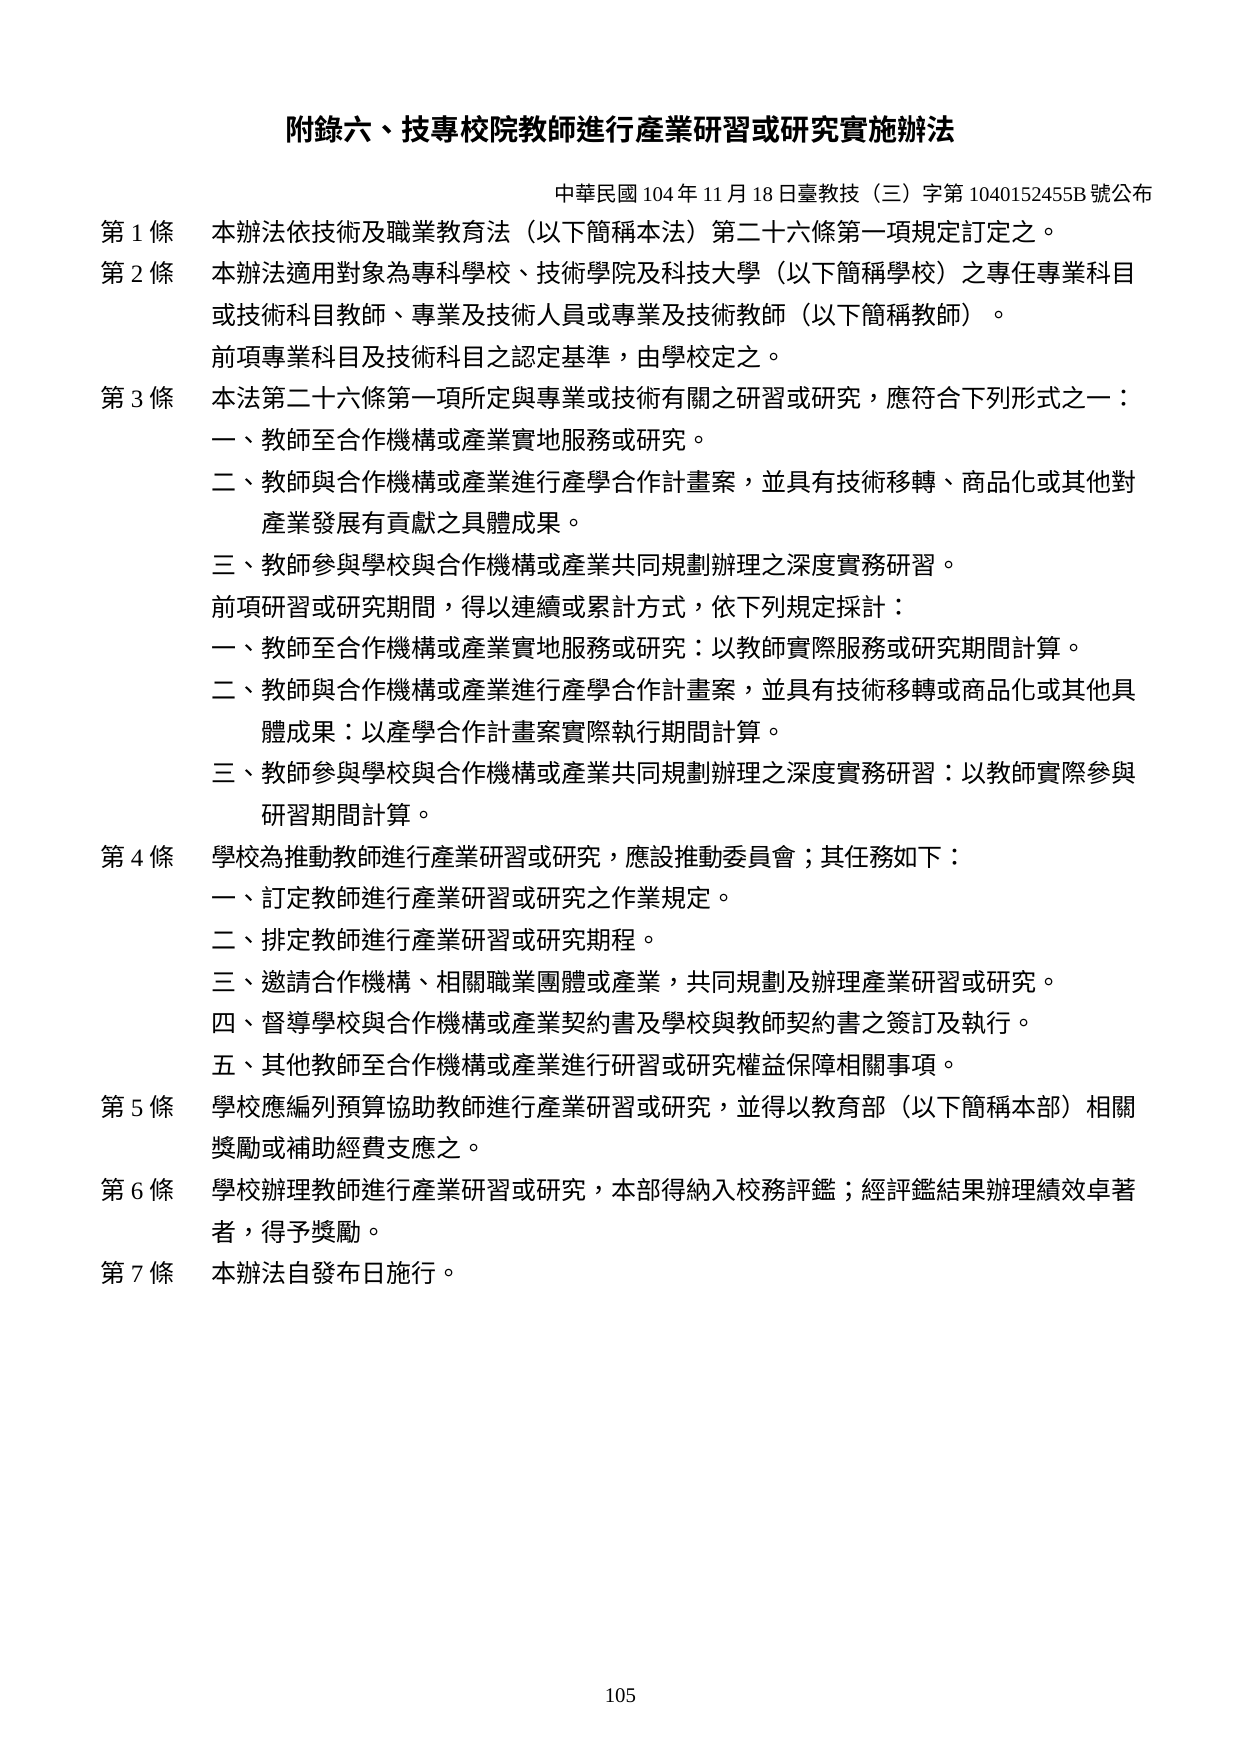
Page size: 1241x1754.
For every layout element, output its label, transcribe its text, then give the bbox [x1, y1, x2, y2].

table_cell 本法第二十六條第一項所定與專業或技術有關之研習或研究，應符合下列形式之一： 一、教師至合作機構或產業實地服務或研究。 二、教師與合作機構或產業進行產學合作計畫案，並具有技術移轉、商品化或其他對產業發展有貢獻之具體成果。 三、教師參與學校與合作機構或產業共同規劃辦理之深度實務研習。 前項研習或研究期間，得以連續或累計方式，依下列規定採計： 一、教師至合作機構或產業實地服務或研究：以教師實際服務或研究期間計算。 二、教師與合作機構或產業進行產學合作計畫案，並具有技術移轉或商品化或其他具體成果：以產學合作計畫案實際執行期間計算。 三、教師參與學校與合作機構或產業共同規劃辦理之深度實務研習：以教師實際參與研習期間計算。 [200, 375, 1151, 833]
table_cell 第 6 條 [89, 1166, 199, 1249]
table_cell 第 7 條 [89, 1250, 199, 1291]
table_cell 第 5 條 [89, 1083, 199, 1166]
table_cell 第 3 條 [89, 375, 199, 833]
table_cell 第 4 條 [89, 833, 199, 1083]
table_cell 本辦法自發布日施行。 [200, 1250, 1151, 1291]
table_cell 第 2 條 [89, 250, 199, 374]
table_header 第 1 條 [89, 208, 199, 249]
table_cell 學校為推動教師進行產業研習或研究，應設推動委員會；其任務如下： 一、訂定教師進行產業研習或研究之作業規定。 二、排定教師進行產業研習或研究期程。 三、邀請合作機構、相關職業團體或產業，共同規劃及辦理產業研習或研究。 四、督導學校與合作機構或產業契約書及學校與教師契約書之簽訂及執行。 五、其他教師至合作機構或產業進行研習或研究權益保障相關事項。 [200, 833, 1151, 1083]
table_cell 學校應編列預算協助教師進行產業研習或研究，並得以教育部（以下簡稱本部）相關獎勵或補助經費支應之。 [200, 1083, 1151, 1166]
table_cell 本辦法適用對象為專科學校、技術學院及科技大學（以下簡稱學校）之專任專業科目或技術科目教師、專業及技術人員或專業及技術教師（以下簡稱教師）。 前項專業科目及技術科目之認定基準，由學校定之。 [200, 250, 1151, 374]
table_header 本辦法依技術及職業教育法（以下簡稱本法）第二十六條第一項規定訂定之。 [200, 208, 1151, 249]
table_cell 學校辦理教師進行產業研習或研究，本部得納入校務評鑑；經評鑑結果辦理績效卓著者，得予獎勵。 [200, 1166, 1151, 1249]
subtitle 附錄六、技專校院教師進行產業研習或研究實施辦法 [89, 90, 1152, 165]
text 中華民國104年11月18日臺教技（三）字第1040152455B號公布 [444, 178, 1153, 208]
